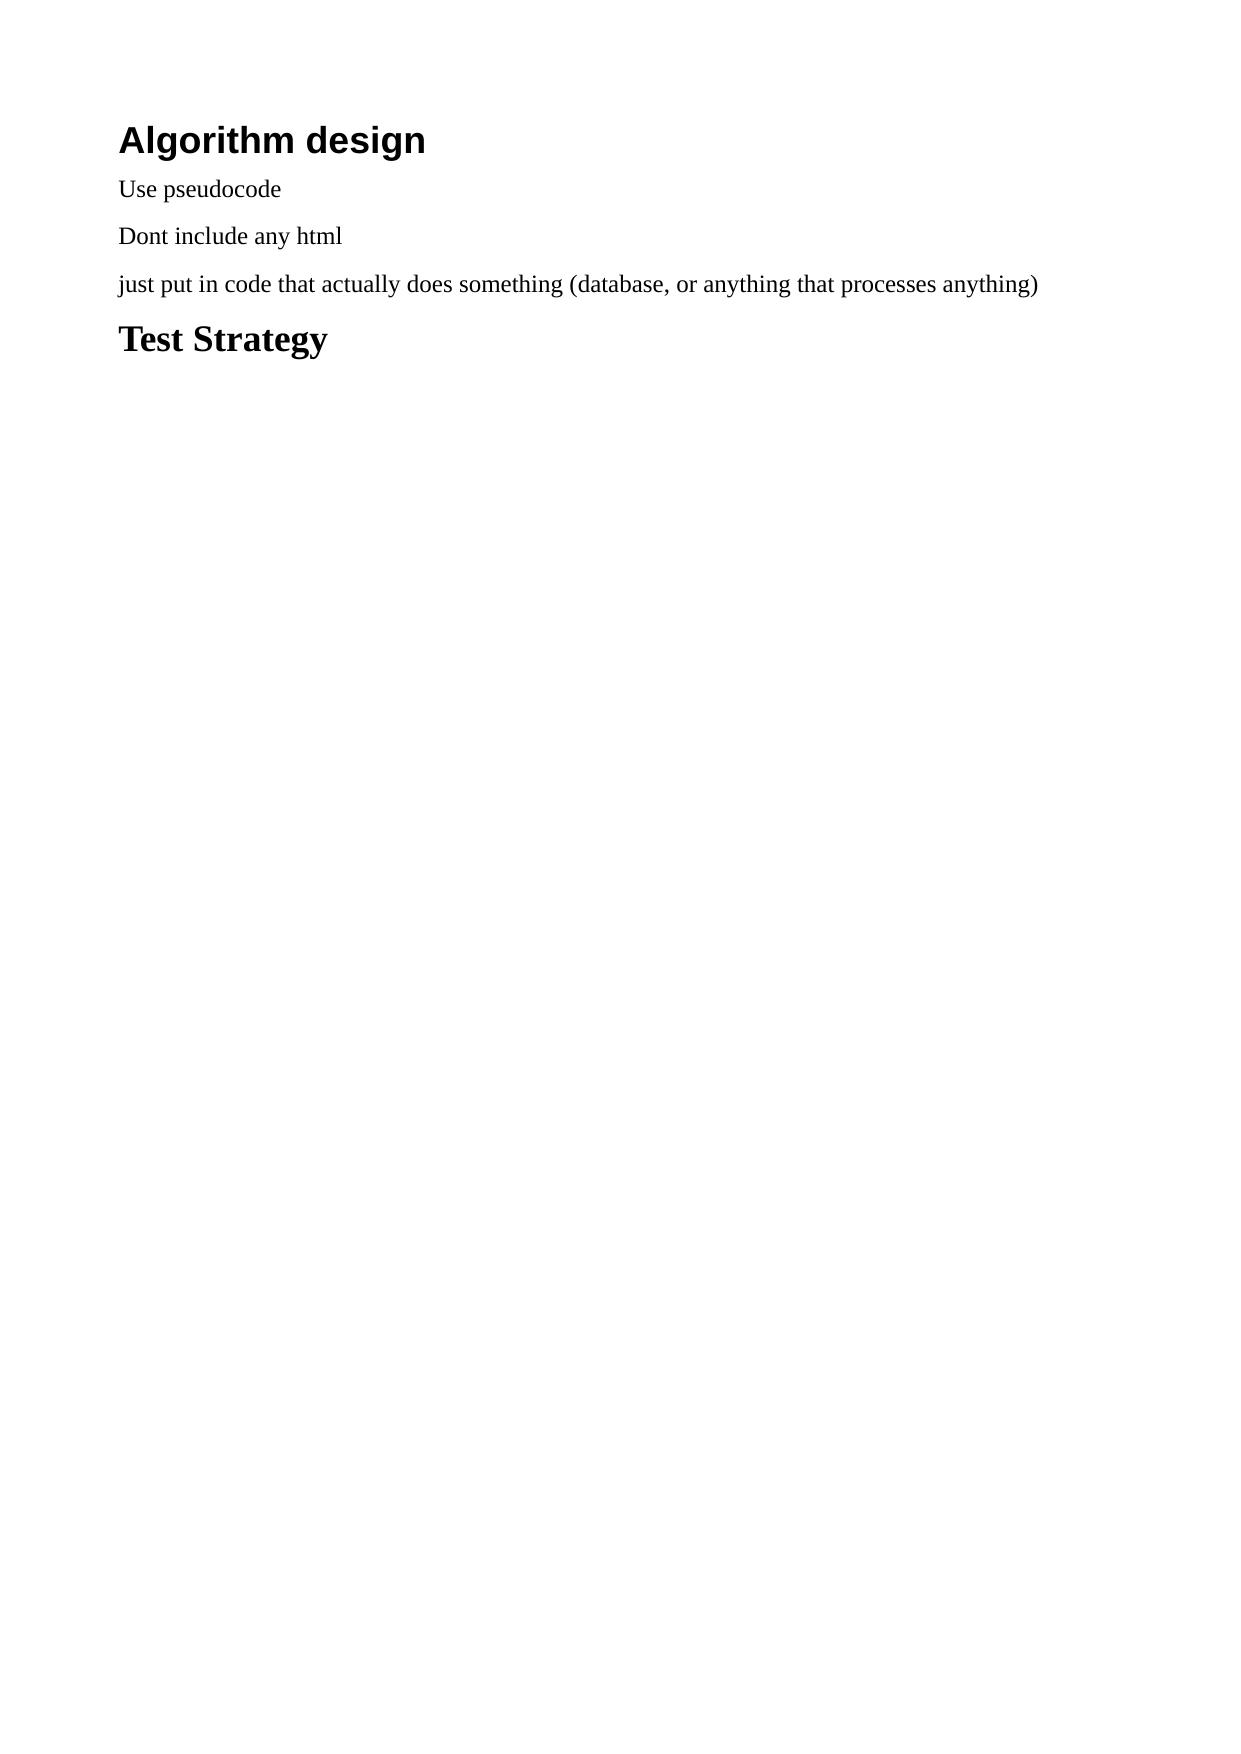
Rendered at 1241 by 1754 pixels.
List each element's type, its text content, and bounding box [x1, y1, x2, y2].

text just put in code that actually does something (database, or anything that processes anything) [118, 269, 1122, 298]
text Test Strategy [118, 317, 1122, 360]
subtitle Algorithm design [118, 118, 1122, 161]
text Use pseudocode [118, 174, 1122, 202]
text Dont include any html [118, 221, 1122, 250]
